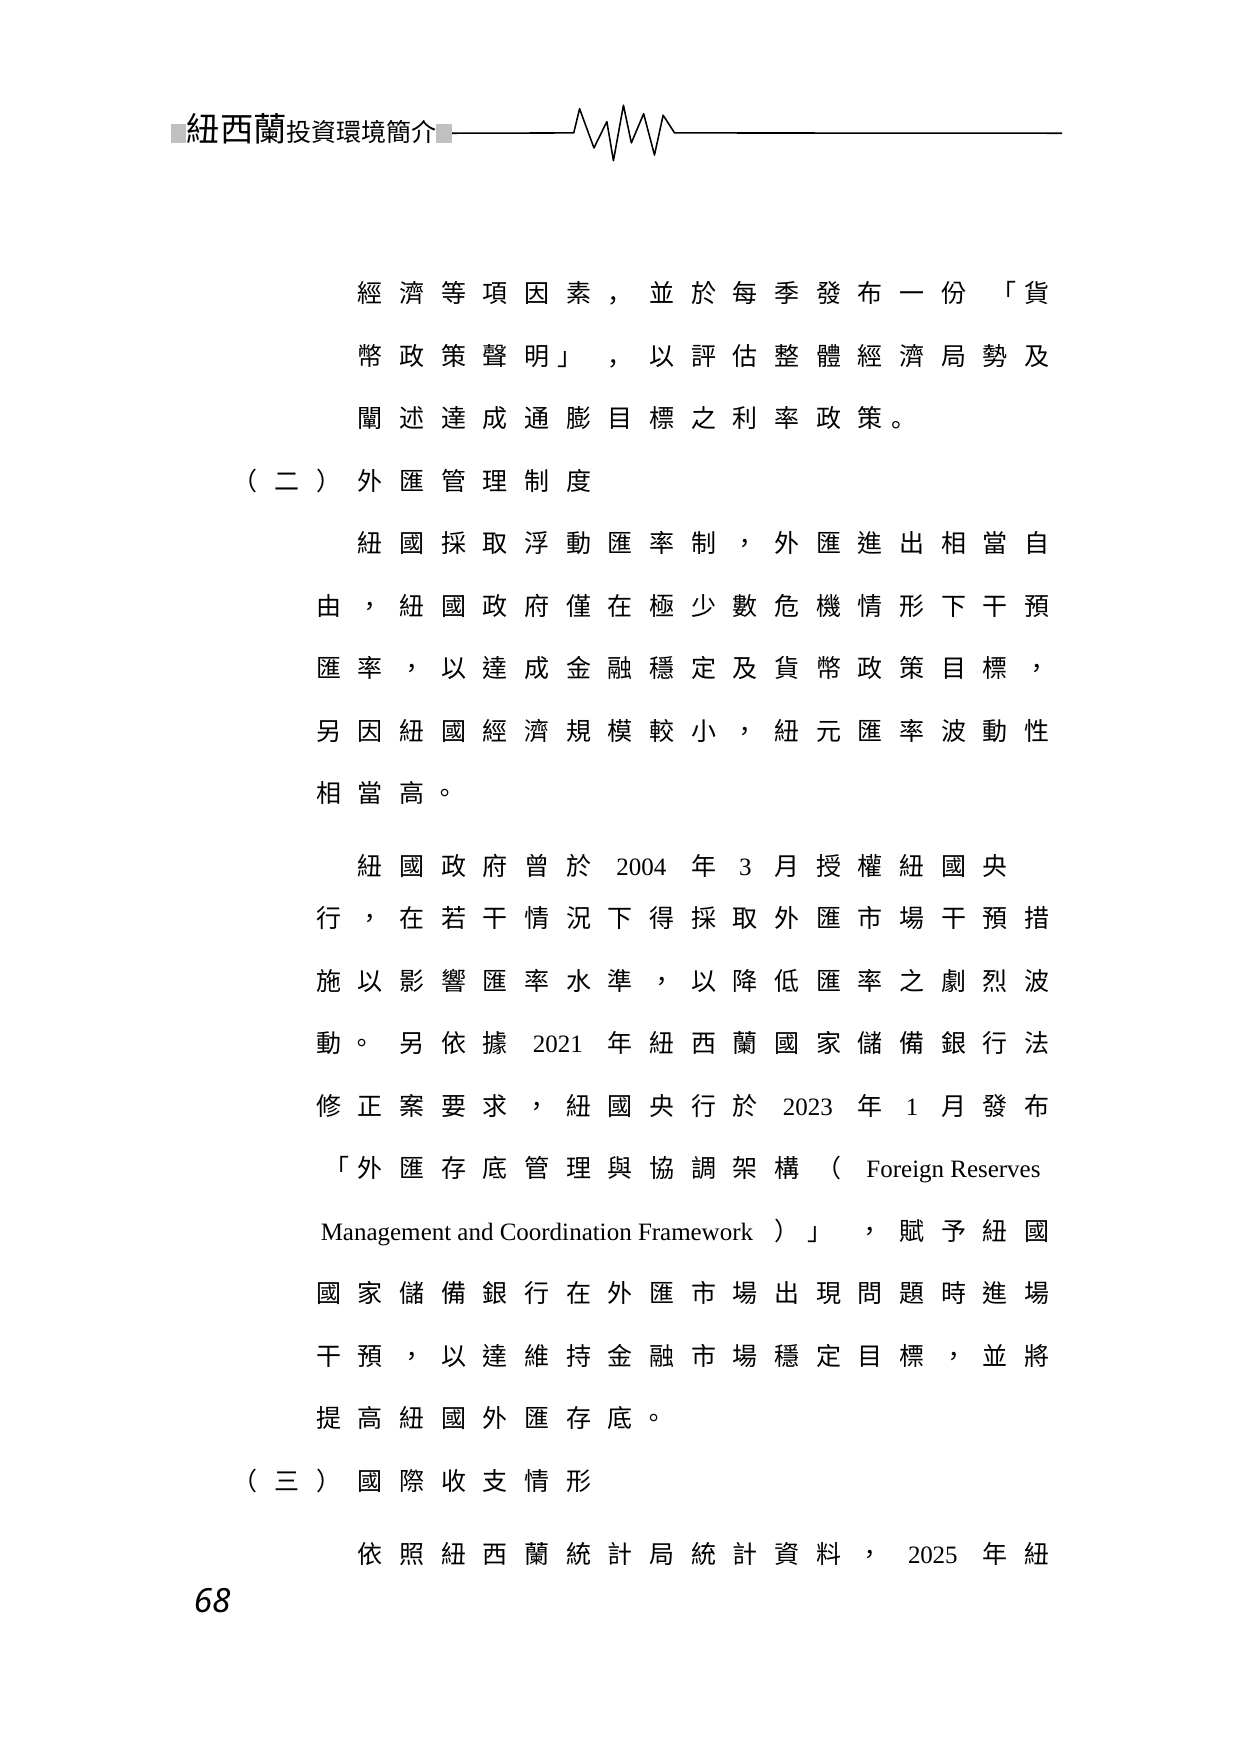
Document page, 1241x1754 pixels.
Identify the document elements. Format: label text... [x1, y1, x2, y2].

text 紐國採取浮動匯率制，外匯進出相當自由，紐國政府僅在極少數危機情形下干預匯率，以達成金融穩定及貨幣政策目標，另因紐國經濟規模較小，紐元匯率波動性相當高。 [281, 500, 1058, 813]
text （三）國際收支情形 [207, 1438, 1058, 1500]
text （二）外匯管理制度 [207, 438, 1058, 500]
text 依照紐西蘭統計局統計資料，2025年紐 [281, 1500, 1058, 1563]
text 紐國政府曾於2004年3月授權紐國央行，在若干情況下得採取外匯市場干預措施以影響匯率水準，以降低匯率之劇烈波動。另依據2021年紐西蘭國家儲備銀行法修正案要求，紐國央行於2023年1月發布「外匯存底管理與協調架構（Foreign Reserves Management and Coordination Framework）」，賦予紐國國家儲備銀行在外匯市場出現問題時進場干預，以達維持金融市場穩定目標，並將提高紐國外匯存底。 [281, 813, 1058, 1438]
text 經濟等項因素，並於每季發布一份「貨幣政策聲明」，以評估整體經濟局勢及闡述達成通膨目標之利率政策。 [281, 250, 1058, 438]
